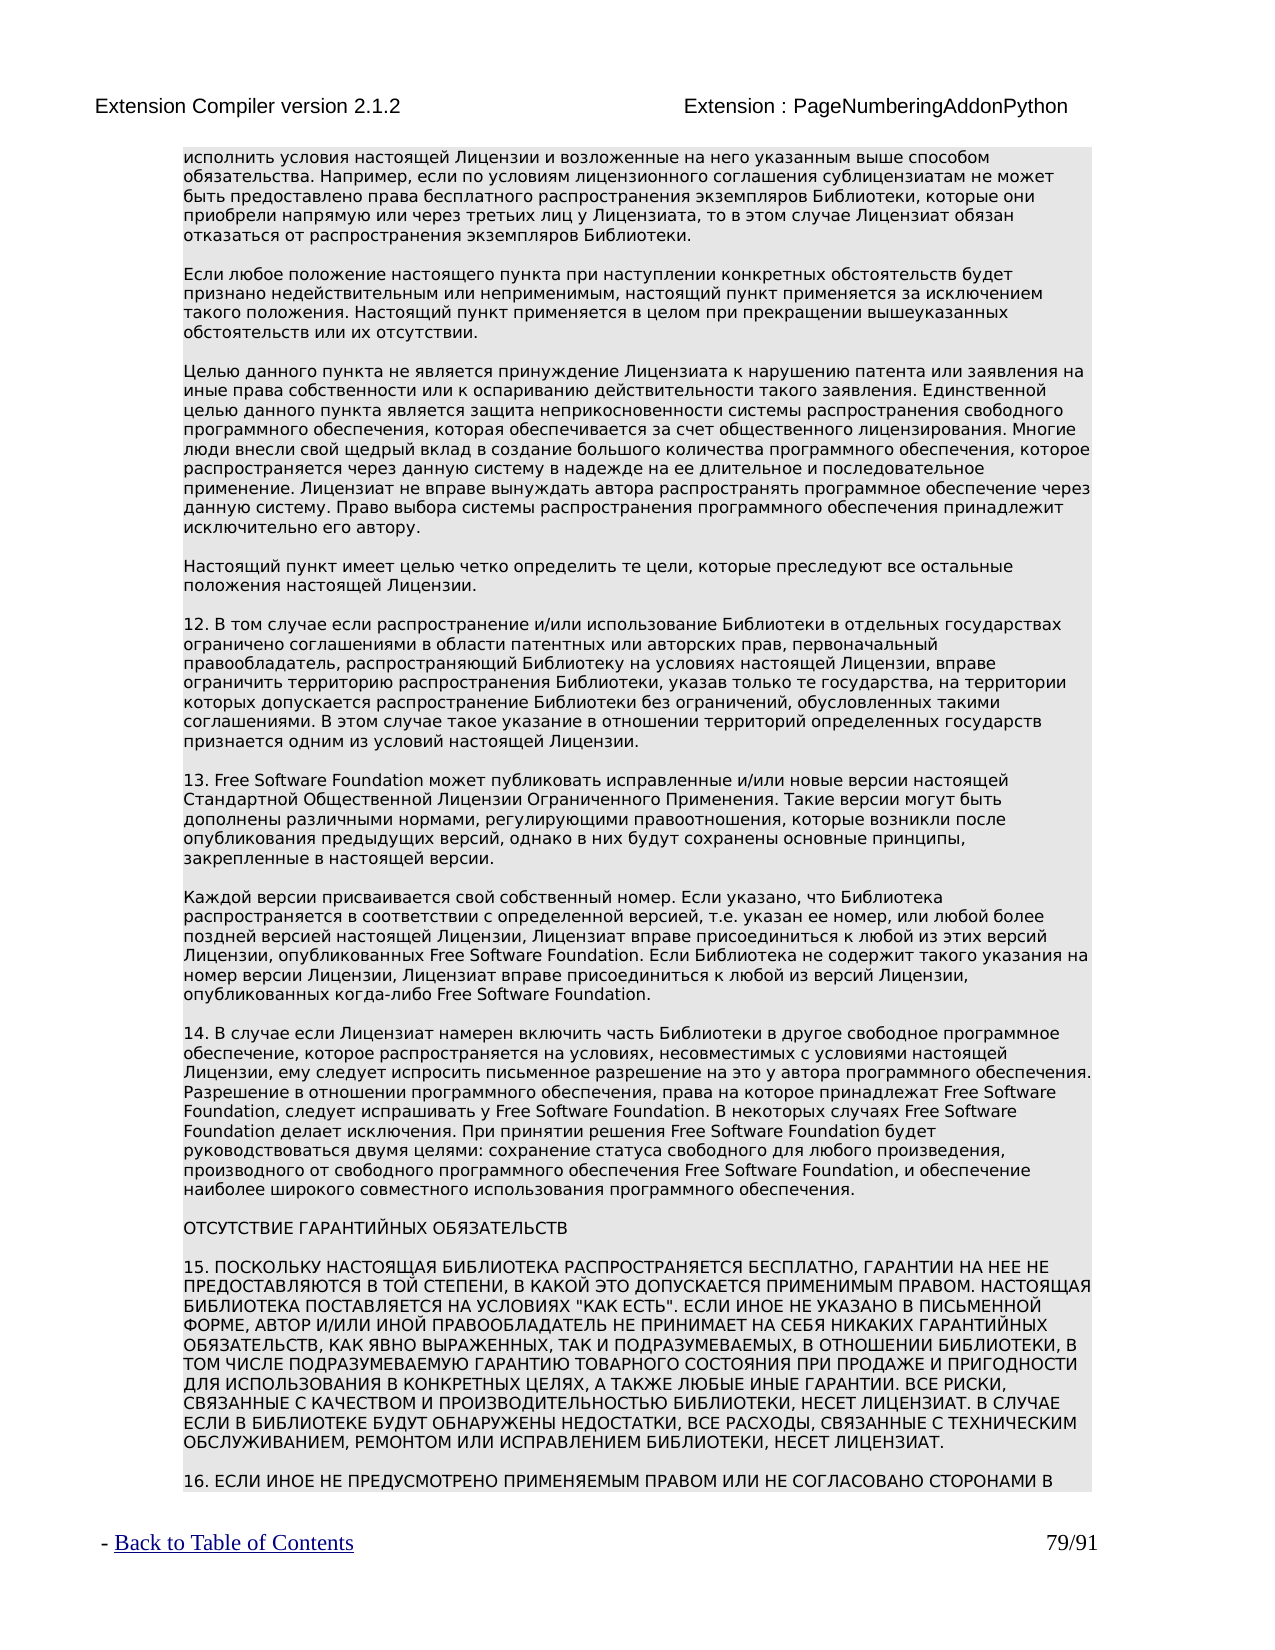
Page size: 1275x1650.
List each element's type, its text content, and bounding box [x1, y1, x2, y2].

text ОТСУТСТВИЕ ГАРАНТИЙНЫХ ОБЯЗАТЕЛЬСТВ [183, 1219, 1092, 1238]
text 12. В том случае если распространение и/или использование Библиотеки в отдельных государствах ограничено соглашениями в области патентных или авторских прав, первоначальный правообладатель, распространяющий Библиотеку на условиях настоящей Лицензии, вправе ограничить территорию распространения Библиотеки, указав только те государства, на территории которых допускается распространение Библиотеки без ограничений, обусловленных такими соглашениями. В этом случае такое указание в отношении территорий определенных государств признается одним из условий настоящей Лицензии. [183, 615, 1092, 751]
text Каждой версии присваивается свой собственный номер. Если указано, что Библиотека распространяется в соответствии с определенной версией, т.е. указан ее номер, или любой более поздней версией настоящей Лицензии, Лицензиат вправе присоединиться к любой из этих версий Лицензии, опубликованных Free Software Foundation. Если Библиотека не содержит такого указания на номер версии Лицензии, Лицензиат вправе присоединиться к любой из версий Лицензии, опубликованных когда-либо Free Software Foundation. [183, 888, 1092, 1004]
text Целью данного пункта не является принуждение Лицензиата к нарушению патента или заявления на иные права собственности или к оспариванию действительности такого заявления. Единственной целью данного пункта является защита неприкосновенности системы распространения свободного программного обеспечения, которая обеспечивается за счет общественного лицензирования. Многие люди внесли свой щедрый вклад в создание большого количества программного обеспечения, которое распространяется через данную систему в надежде на ее длительное и последовательное применение. Лицензиат не вправе вынуждать автора распространять программное обеспечение через данную систему. Право выбора системы распространения программного обеспечения принадлежит исключительно его автору. [183, 362, 1092, 537]
text 14. В случае если Лицензиат намерен включить часть Библиотеки в другое свободное программное обеспечение, которое распространяется на условиях, несовместимых с условиями настоящей Лицензии, ему следует испросить письменное разрешение на это у автора программного обеспечения. Разрешение в отношении программного обеспечения, права на которое принадлежат Free Software Foundation, следует испрашивать у Free Software Foundation. В некоторых случаях Free Software Foundation делает исключения. При принятии решения Free Software Foundation будет руководствоваться двумя целями: сохранение статуса свободного для любого произведения, производного от свободного программного обеспечения Free Software Foundation, и обеспечение наиболее широкого совместного использования программного обеспечения. [183, 1024, 1092, 1199]
text 15. ПОСКОЛЬКУ НАСТОЯЩАЯ БИБЛИОТЕКА РАСПРОСТРАНЯЕТСЯ БЕСПЛАТНО, ГАРАНТИИ НА НЕЕ НЕ ПРЕДОСТАВЛЯЮТСЯ В ТОЙ СТЕПЕНИ, В КАКОЙ ЭТО ДОПУСКАЕТСЯ ПРИМЕНИМЫМ ПРАВОМ. НАСТОЯЩАЯ БИБЛИОТЕКА ПОСТАВЛЯЕТСЯ НА УСЛОВИЯХ "КАК ЕСТЬ". ЕСЛИ ИНОЕ НЕ УКАЗАНО В ПИСЬМЕННОЙ ФОРМЕ, АВТОР И/ИЛИ ИНОЙ ПРАВООБЛАДАТЕЛЬ НЕ ПРИНИМАЕТ НА СЕБЯ НИКАКИХ ГАРАНТИЙНЫХ ОБЯЗАТЕЛЬСТВ, КАК ЯВНО ВЫРАЖЕННЫХ, ТАК И ПОДРАЗУМЕВАЕМЫХ, В ОТНОШЕНИИ БИБЛИОТЕКИ, В ТОМ ЧИСЛЕ ПОДРАЗУМЕВАЕМУЮ ГАРАНТИЮ ТОВАРНОГО СОСТОЯНИЯ ПРИ ПРОДАЖЕ И ПРИГОДНОСТИ ДЛЯ ИСПОЛЬЗОВАНИЯ В КОНКРЕТНЫХ ЦЕЛЯХ, А ТАКЖЕ ЛЮБЫЕ ИНЫЕ ГАРАНТИИ. ВСЕ РИСКИ, СВЯЗАННЫЕ С КАЧЕСТВОМ И ПРОИЗВОДИТЕЛЬНОСТЬЮ БИБЛИОТЕКИ, НЕСЕТ ЛИЦЕНЗИАТ. В СЛУЧАЕ ЕСЛИ В БИБЛИОТЕКЕ БУДУТ ОБНАРУЖЕНЫ НЕДОСТАТКИ, ВСЕ РАСХОДЫ, СВЯЗАННЫЕ С ТЕХНИЧЕСКИМ ОБСЛУЖИВАНИЕМ, РЕМОНТОМ ИЛИ ИСПРАВЛЕНИЕМ БИБЛИОТЕКИ, НЕСЕТ ЛИЦЕНЗИАТ. [183, 1258, 1092, 1453]
text исполнить условия настоящей Лицензии и возложенные на него указанным выше способом обязательства. Например, если по условиям лицензионного соглашения сублицензиатам не может быть предоставлено права бесплатного распространения экземпляров Библиотеки, которые они приобрели напрямую или через третьих лиц у Лицензиата, то в этом случае Лицензиат обязан отказаться от распространения экземпляров Библиотеки. [183, 147, 1092, 245]
text 13. Free Software Foundation может публиковать исправленные и/или новые версии настоящей Стандартной Общественной Лицензии Ограниченного Применения. Такие версии могут быть дополнены различными нормами, регулирующими правоотношения, которые возникли после опубликования предыдущих версий, однако в них будут сохранены основные принципы, закрепленные в настоящей версии. [183, 771, 1092, 868]
text Настоящий пункт имеет целью четко определить те цели, которые преследуют все остальные положения настоящей Лицензии. [183, 557, 1092, 596]
text 16. ЕСЛИ ИНОЕ НЕ ПРЕДУСМОТРЕНО ПРИМЕНЯЕМЫМ ПРАВОМ ИЛИ НЕ СОГЛАСОВАНО СТОРОНАМИ В [183, 1472, 1092, 1492]
text Если любое положение настоящего пункта при наступлении конкретных обстоятельств будет признано недействительным или неприменимым, настоящий пункт применяется за исключением такого положения. Настоящий пункт применяется в целом при прекращении вышеуказанных обстоятельств или их отсутствии. [183, 264, 1092, 342]
